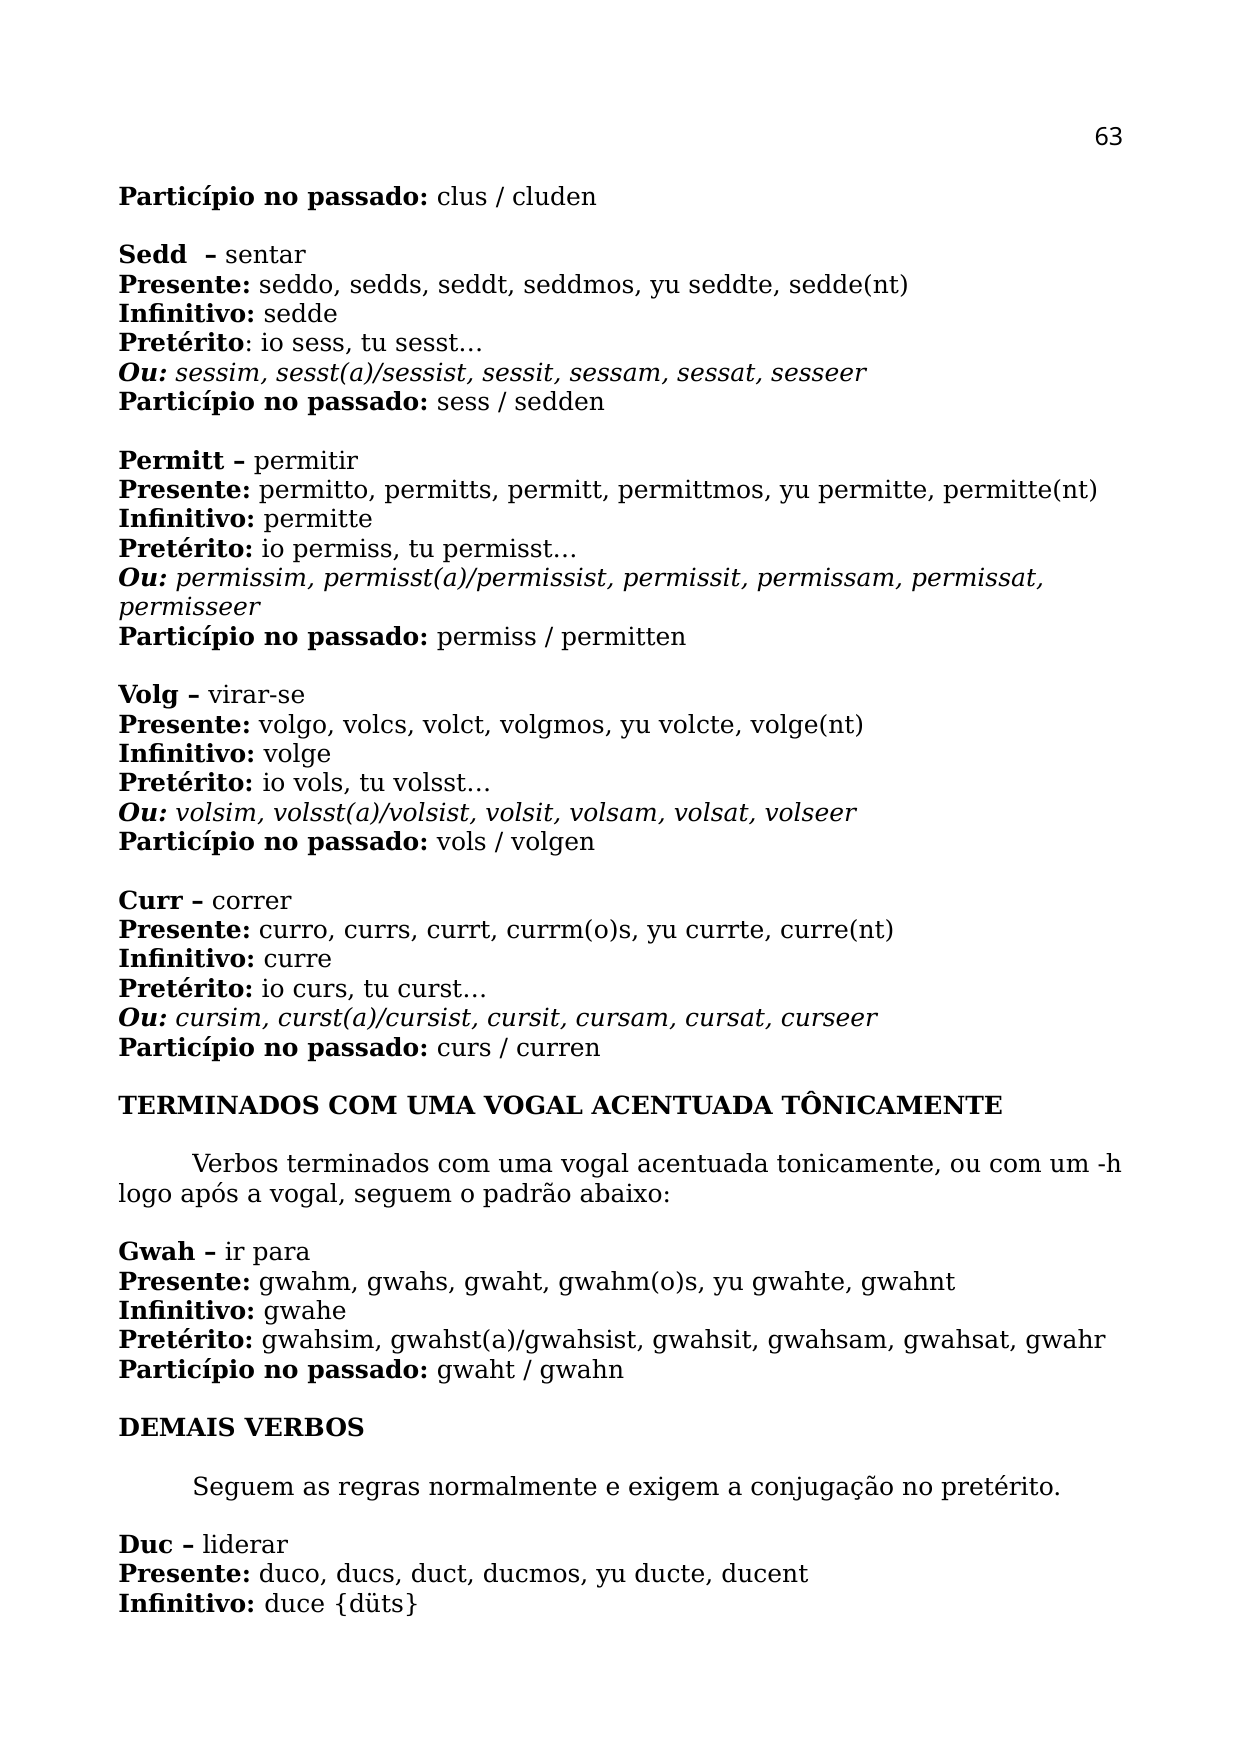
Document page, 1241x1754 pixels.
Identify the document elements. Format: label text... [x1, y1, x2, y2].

text Ou: cursim, curst(a)/cursist, cursit, cursam, cursat, curseer [118, 1003, 1123, 1032]
text Pretérito: gwahsim, gwahst(a)/gwahsist, gwahsit, gwahsam, gwahsat, gwahr [118, 1325, 1123, 1354]
text Duc – liderar [118, 1530, 1123, 1559]
text Infinitivo: volge [118, 739, 1123, 768]
text Pretérito: io vols, tu volsst… [118, 768, 1123, 798]
text Infinitivo: gwahe [118, 1296, 1123, 1325]
text Seguem as regras normalmente e exigem a conjugação no pretérito. [118, 1472, 1123, 1501]
subtitle DEMAIS VERBOS [118, 1413, 1123, 1442]
text Infinitivo: permitte [118, 504, 1123, 534]
text Curr – correr [118, 886, 1123, 915]
text Volg – virar-se [118, 680, 1123, 709]
text Verbos terminados com uma vogal acentuada tonicamente, ou com um -h logo após a vogal, seguem o padrão abaixo: [118, 1149, 1123, 1208]
text Infinitivo: sedde [118, 299, 1123, 328]
text Particípio no passado: clus / cluden [118, 182, 1123, 211]
text Ou: sessim, sesst(a)/sessist, sessit, sessam, sessat, sesseer [118, 358, 1123, 387]
text Gwah – ir para [118, 1237, 1123, 1266]
text Particípio no passado: sess / sedden [118, 387, 1123, 416]
text Particípio no passado: vols / volgen [118, 827, 1123, 856]
text Pretérito: io permiss, tu permisst… [118, 534, 1123, 563]
text Presente: permitto, permitts, permitt, permittmos, yu permitte, permitte(nt) [118, 475, 1123, 504]
text Sedd – sentar [118, 240, 1123, 269]
text Permitt – permitir [118, 446, 1123, 475]
text Presente: duco, ducs, duct, ducmos, yu ducte, ducent [118, 1559, 1123, 1589]
text Presente: volgo, volcs, volct, volgmos, yu volcte, volge(nt) [118, 709, 1123, 739]
text Particípio no passado: gwaht / gwahn [118, 1354, 1123, 1384]
subtitle TERMINADOS COM UMA VOGAL ACENTUADA TÔNICAMENTE [118, 1091, 1123, 1120]
text Infinitivo: curre [118, 944, 1123, 974]
text Presente: seddo, sedds, seddt, seddmos, yu seddte, sedde(nt) [118, 269, 1123, 299]
text Ou: volsim, volsst(a)/volsist, volsit, volsam, volsat, volseer [118, 798, 1123, 827]
text Infinitivo: duce {düts} [118, 1589, 1123, 1618]
text Ou: permissim, permisst(a)/permissist, permissit, permissam, permissat, permisseer [118, 563, 1123, 622]
text Particípio no passado: permiss / permitten [118, 622, 1123, 651]
text Presente: gwahm, gwahs, gwaht, gwahm(o)s, yu gwahte, gwahnt [118, 1266, 1123, 1296]
text Pretérito: io curs, tu curst… [118, 974, 1123, 1003]
text Presente: curro, currs, currt, currm(o)s, yu currte, curre(nt) [118, 915, 1123, 944]
text Pretérito: io sess, tu sesst… [118, 328, 1123, 358]
text Particípio no passado: curs / curren [118, 1032, 1123, 1062]
